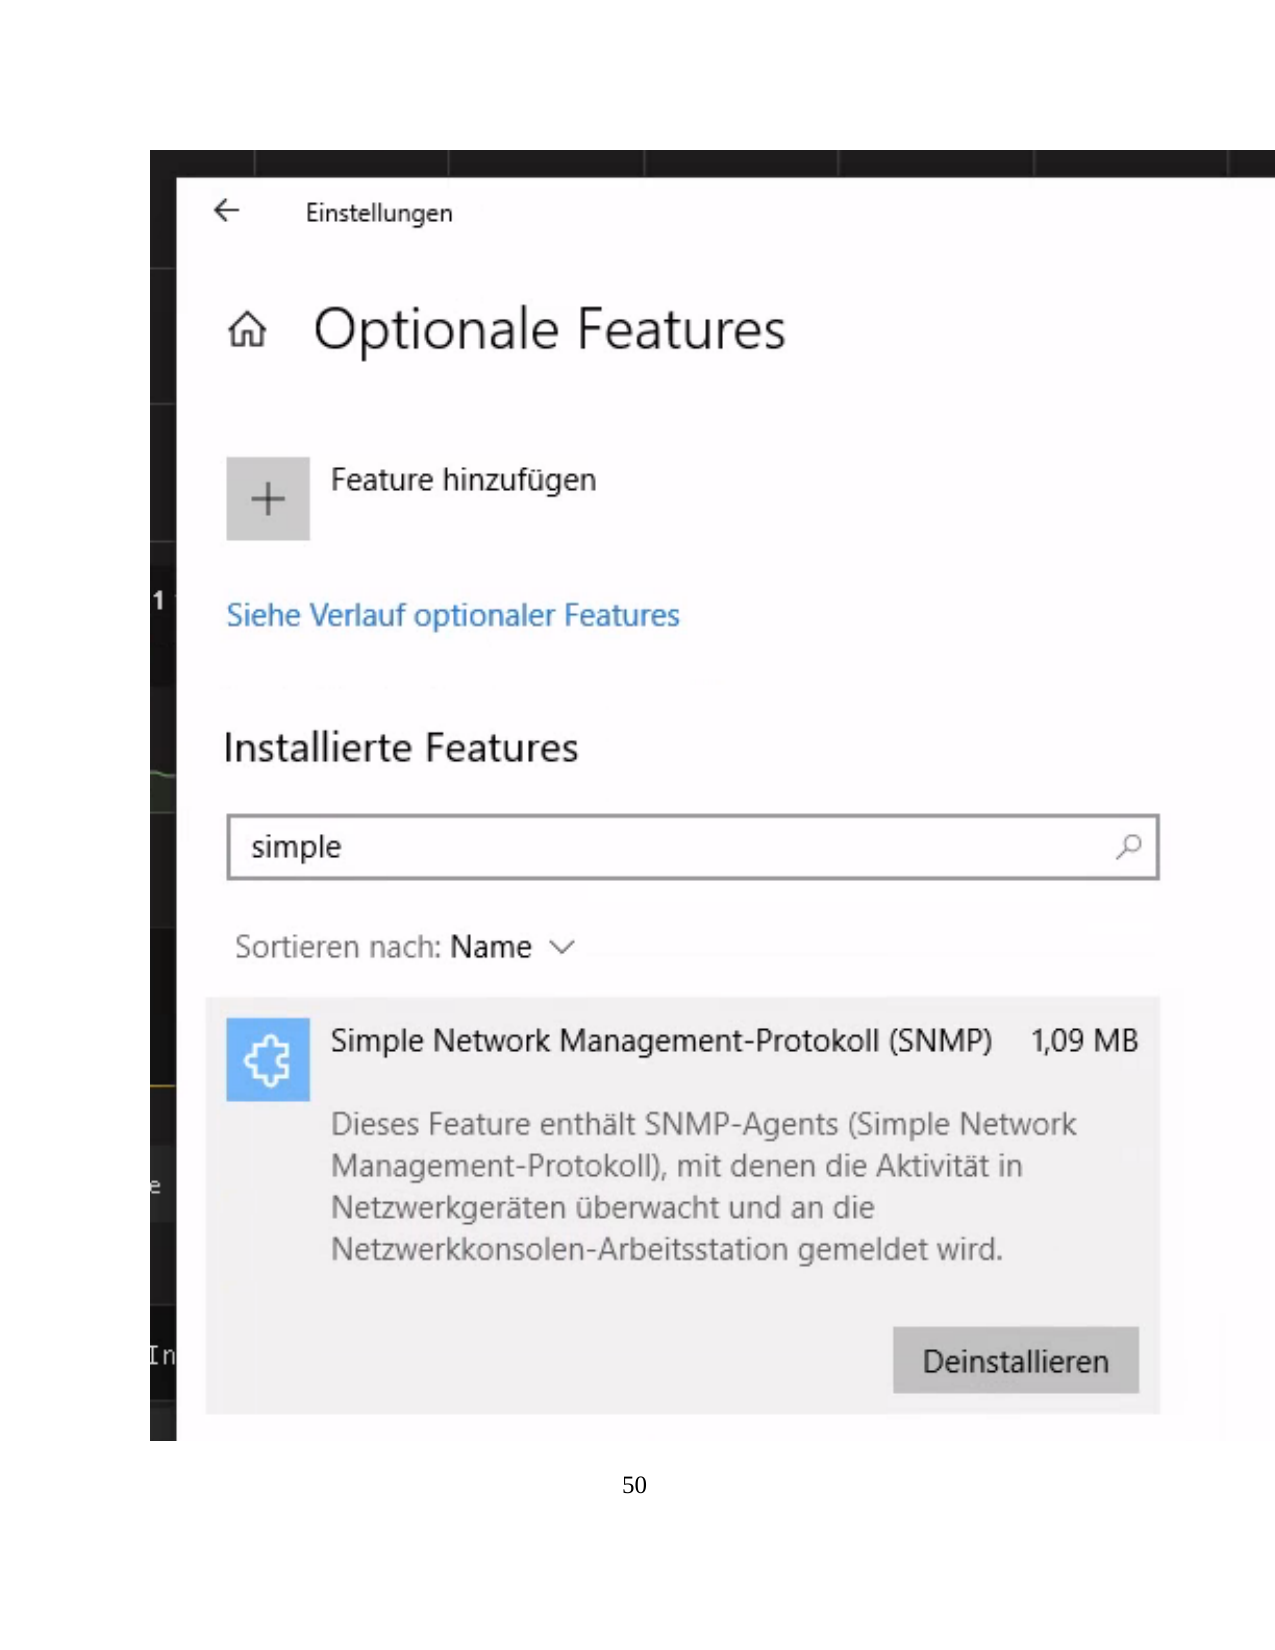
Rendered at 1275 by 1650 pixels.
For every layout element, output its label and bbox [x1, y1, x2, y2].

picture [150, 150, 1275, 1441]
